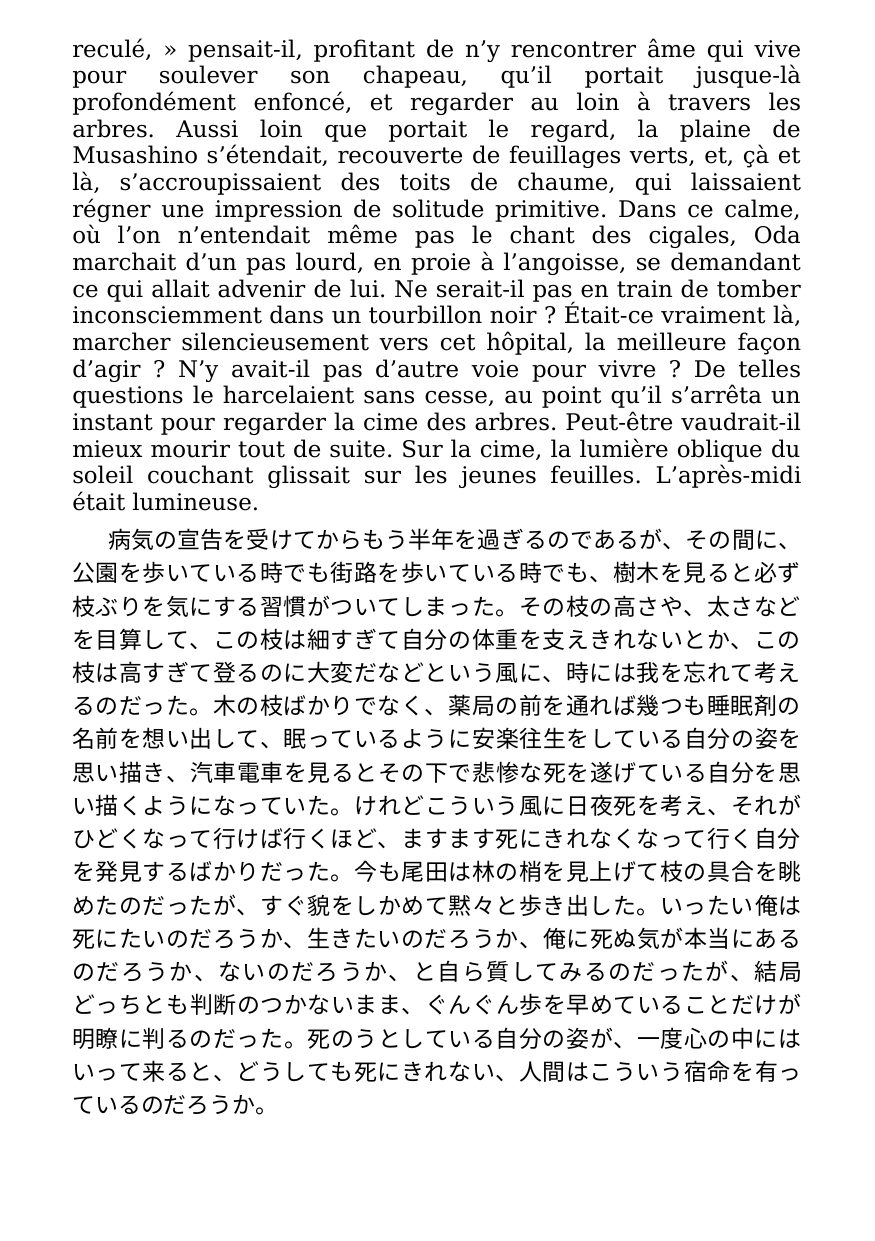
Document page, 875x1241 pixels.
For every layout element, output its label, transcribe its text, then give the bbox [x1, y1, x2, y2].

text reculé, » pensait-il, profitant de n’y rencontrer âme qui vive pour soulever son chapeau, qu’il portait jusque-là profondément enfoncé, et regarder au loin à travers les arbres. Aussi loin que portait le regard, la plaine de Musashino s’étendait, recouverte de feuillages verts, et, çà et là, s’accroupissaient des toits de chaume, qui laissaient régner une impression de solitude primitive. Dans ce calme, où l’on n’entendait même pas le chant des cigales, Oda marchait d’un pas lourd, en proie à l’angoisse, se demandant ce qui allait advenir de lui. Ne serait-il pas en train de tomber inconsciemment dans un tourbillon noir ? Était-ce vraiment là, marcher silencieusement vers cet hôpital, la meilleure façon d’agir ? N’y avait-il pas d’autre voie pour vivre ? De telles questions le harcelaient sans cesse, au point qu’il s’arrêta un instant pour regarder la cime des arbres. Peut-être vaudrait-il mieux mourir tout de suite. Sur la cime, la lumière oblique du soleil couchant glissait sur les jeunes feuilles. L’après-midi était lumineuse. [72, 36, 802, 516]
text 病気の宣告を受けてからもう半年を過ぎるのであるが、その間に、公園を歩いている時でも街路を歩いている時でも、樹木を見ると必ず枝ぶりを気にする習慣がついてしまった。その枝の高さや、太さなどを目算して、この枝は細すぎて自分の体重を支えきれないとか、この枝は高すぎて登るのに大変だなどという風に、時には我を忘れて考えるのだった。木の枝ばかりでなく、薬局の前を通れば幾つも睡眠剤の名前を想い出して、眠っているように安楽往生をしている自分の姿を思い描き、汽車電車を見るとその下で悲惨な死を遂げている自分を思い描くようになっていた。けれどこういう風に日夜死を考え、それがひどくなって行けば行くほど、ますます死にきれなくなって行く自分を発見するばかりだった。今も尾田は林の梢を見上げて枝の具合を眺めたのだったが、すぐ貌をしかめて黙々と歩き出した。いったい俺は死にたいのだろうか、生きたいのだろうか、俺に死ぬ気が本当にあるのだろうか、ないのだろうか、と自ら質してみるのだったが、結局どっちとも判断のつかないまま、ぐんぐん歩を早めていることだけが明瞭に判るのだった。死のうとしている自分の姿が、一度心の中にはいって来ると、どうしても死にきれない、人間はこういう宿命を有っているのだろうか。 [72, 522, 802, 1120]
